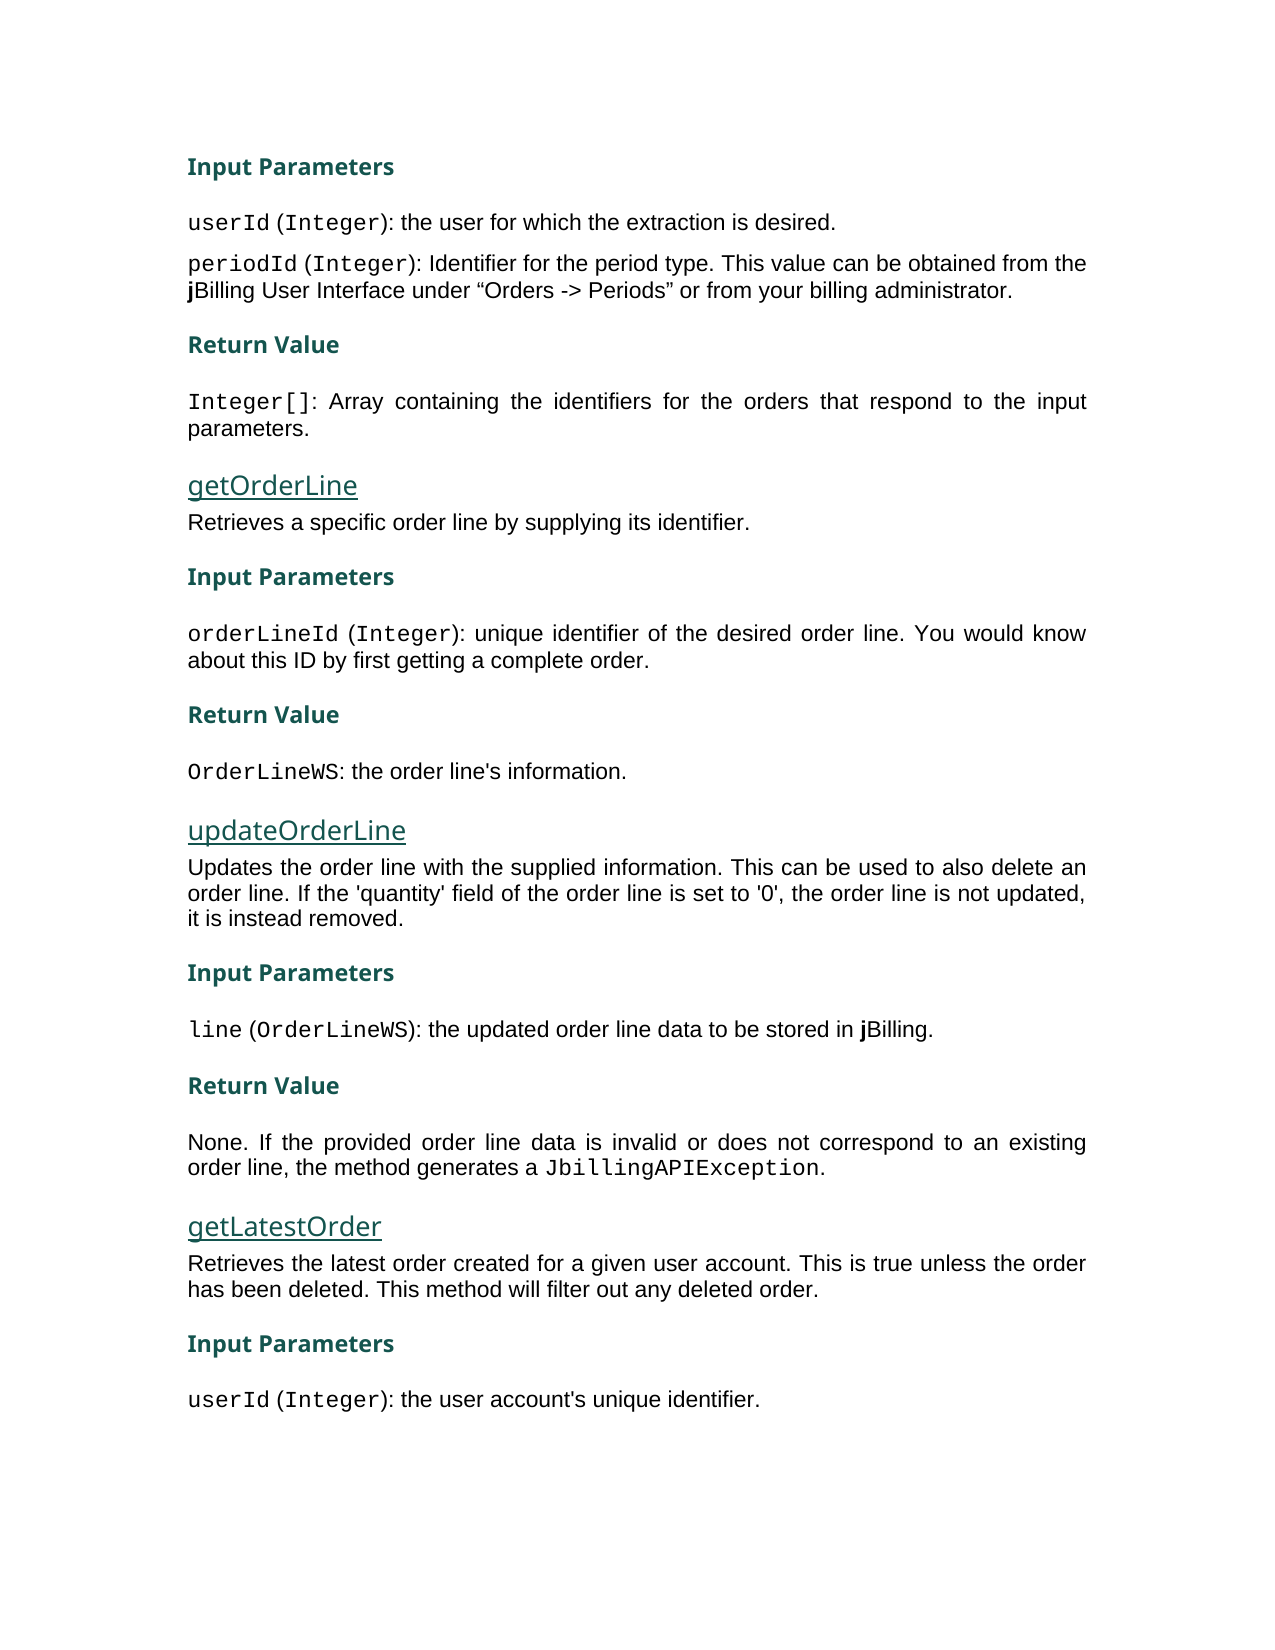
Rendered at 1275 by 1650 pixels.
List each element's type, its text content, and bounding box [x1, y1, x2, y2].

text userId (Integer): the user for which the extraction is desired. [187, 210, 1087, 238]
subtitle Return Value [187, 1069, 1087, 1101]
subtitle Return Value [187, 699, 1087, 731]
text Integer[]: Array containing the identifiers for the orders that respond to the input parameters. [187, 388, 1087, 442]
subtitle updateOrderLine [187, 812, 1087, 848]
subtitle getOrderLine [187, 467, 1087, 504]
subtitle Input Parameters [187, 1327, 1087, 1359]
text Retrieves the latest order created for a given user account. This is true unless the order has been deleted. This method will filter out any deleted order. [187, 1251, 1087, 1302]
text userId (Integer): the user account's unique identifier. [187, 1387, 1087, 1415]
subtitle Return Value [187, 328, 1087, 360]
text line (OrderLineWS): the updated order line data to be stored in jBilling. [187, 1017, 1087, 1044]
text OrderLineWS: the order line's information. [187, 759, 1087, 787]
text Retrieves a specific order line by supplying its identifier. [187, 510, 1087, 536]
subtitle Input Parameters [187, 957, 1087, 988]
text periodId (Integer): Identifier for the period type. This value can be obtained from the jBilling User Interface under “Orders -> Periods” or from your billing administrator. [187, 250, 1087, 303]
subtitle Input Parameters [187, 561, 1087, 592]
text None. If the provided order line data is invalid or does not correspond to an existing order line, the method generates a JbillingAPIException. [187, 1129, 1087, 1183]
subtitle Input Parameters [187, 150, 1087, 182]
text Updates the order line with the supplied information. This can be used to also delete an order line. If the 'quantity' field of the order line is set to '0', the order line is not updated, it is instead removed. [187, 855, 1087, 932]
text orderLineId (Integer): unique identifier of the desired order line. You would know about this ID by first getting a complete order. [187, 621, 1087, 674]
subtitle getLatestOrder [187, 1208, 1087, 1244]
